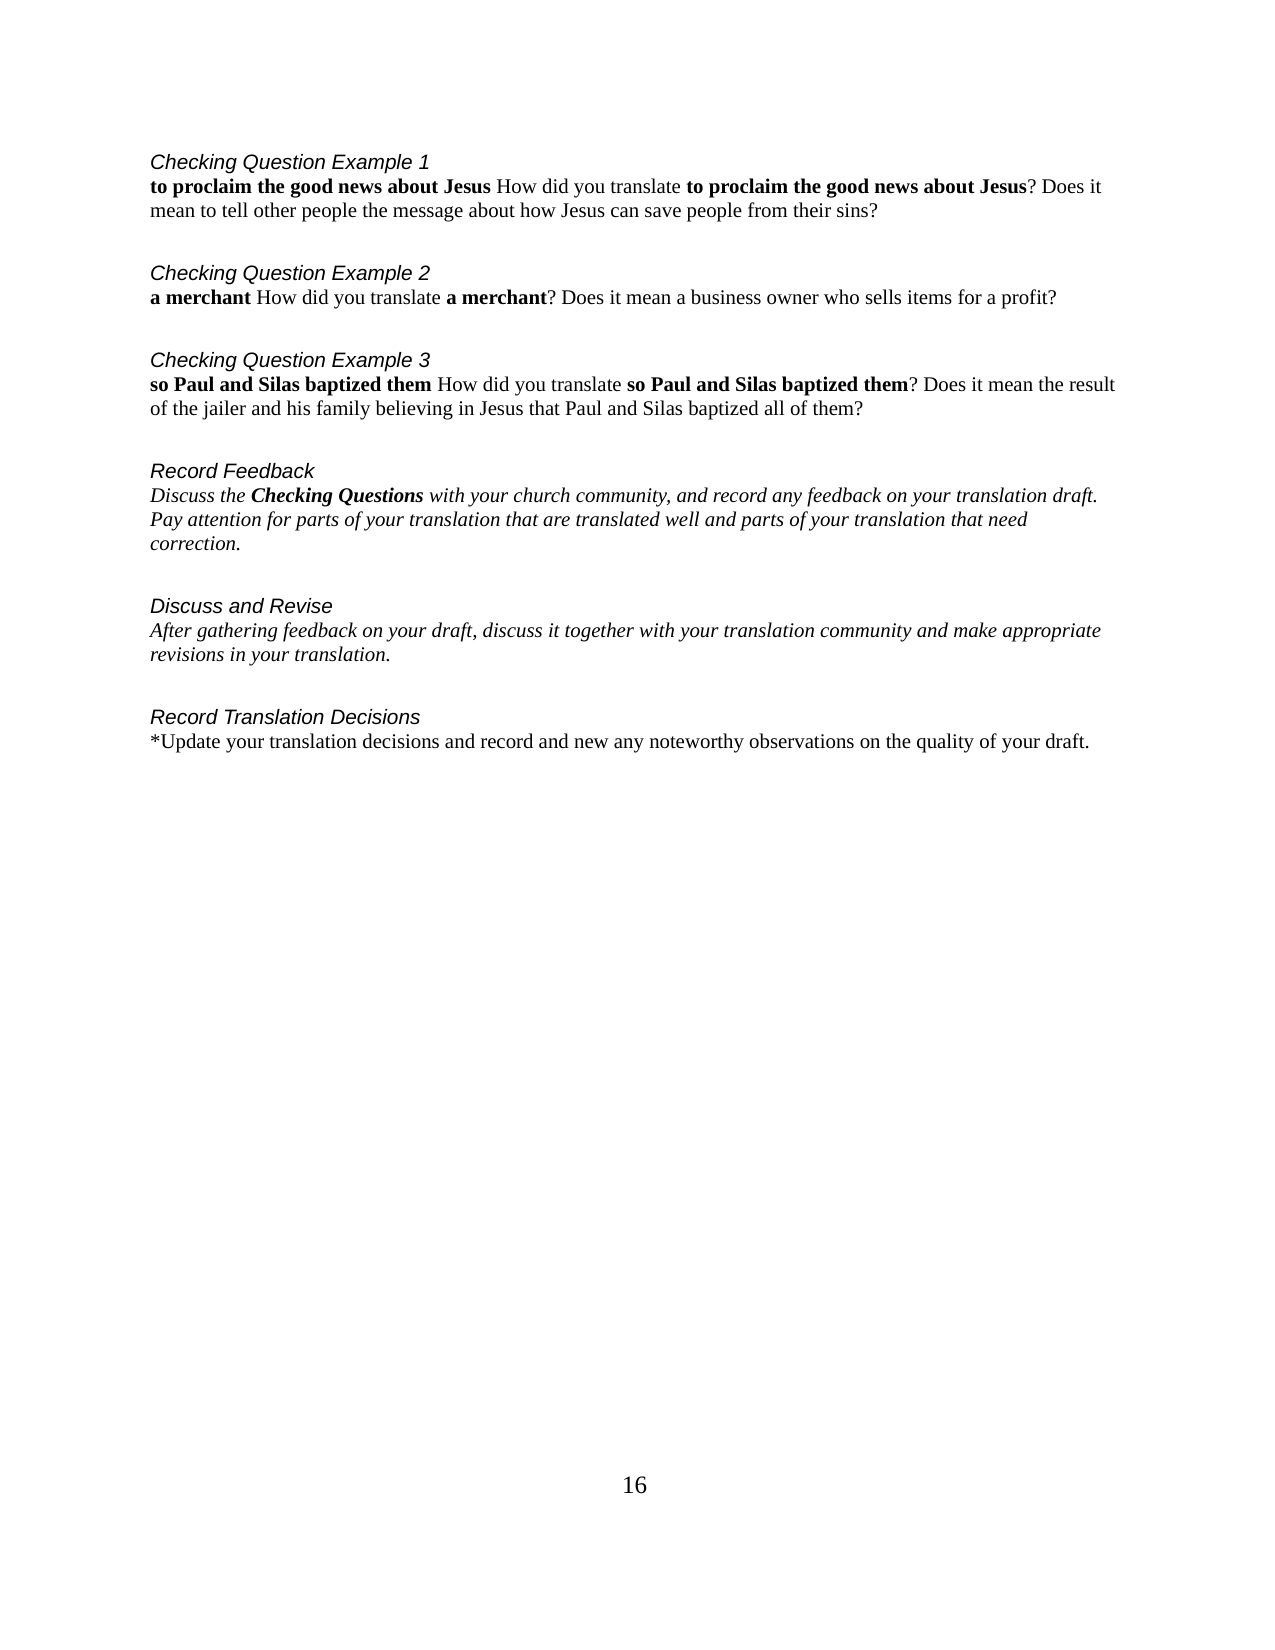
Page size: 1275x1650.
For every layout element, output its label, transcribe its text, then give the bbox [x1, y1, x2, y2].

text After gathering feedback on your draft, discuss it together with your translation community and make appropriate revisions in your translation. [150, 618, 1125, 666]
subtitle Checking Question Example 2 [150, 261, 1125, 285]
subtitle Checking Question Example 1 [150, 150, 1125, 174]
text so Paul and Silas baptized them How did you translate so Paul and Silas baptized them? Does it mean the result of the jailer and his family believing in Jesus that Paul and Silas baptized all of them? [150, 372, 1125, 420]
subtitle Record Translation Decisions [150, 705, 1125, 729]
subtitle Checking Question Example 3 [150, 348, 1125, 372]
text a merchant How did you translate a merchant? Does it mean a business owner who sells items for a profit? [150, 285, 1125, 309]
text to proclaim the good news about Jesus How did you translate to proclaim the good news about Jesus? Does it mean to tell other people the message about how Jesus can save people from their sins? [150, 174, 1125, 222]
text Discuss the Checking Questions with your church community, and record any feedback on your translation draft. Pay attention for parts of your translation that are translated well and parts of your translation that need correction. [150, 483, 1125, 555]
subtitle Record Feedback [150, 459, 1125, 483]
text *Update your translation decisions and record and new any noteworthy observations on the quality of your draft. [150, 729, 1125, 753]
subtitle Discuss and Revise [150, 594, 1125, 618]
